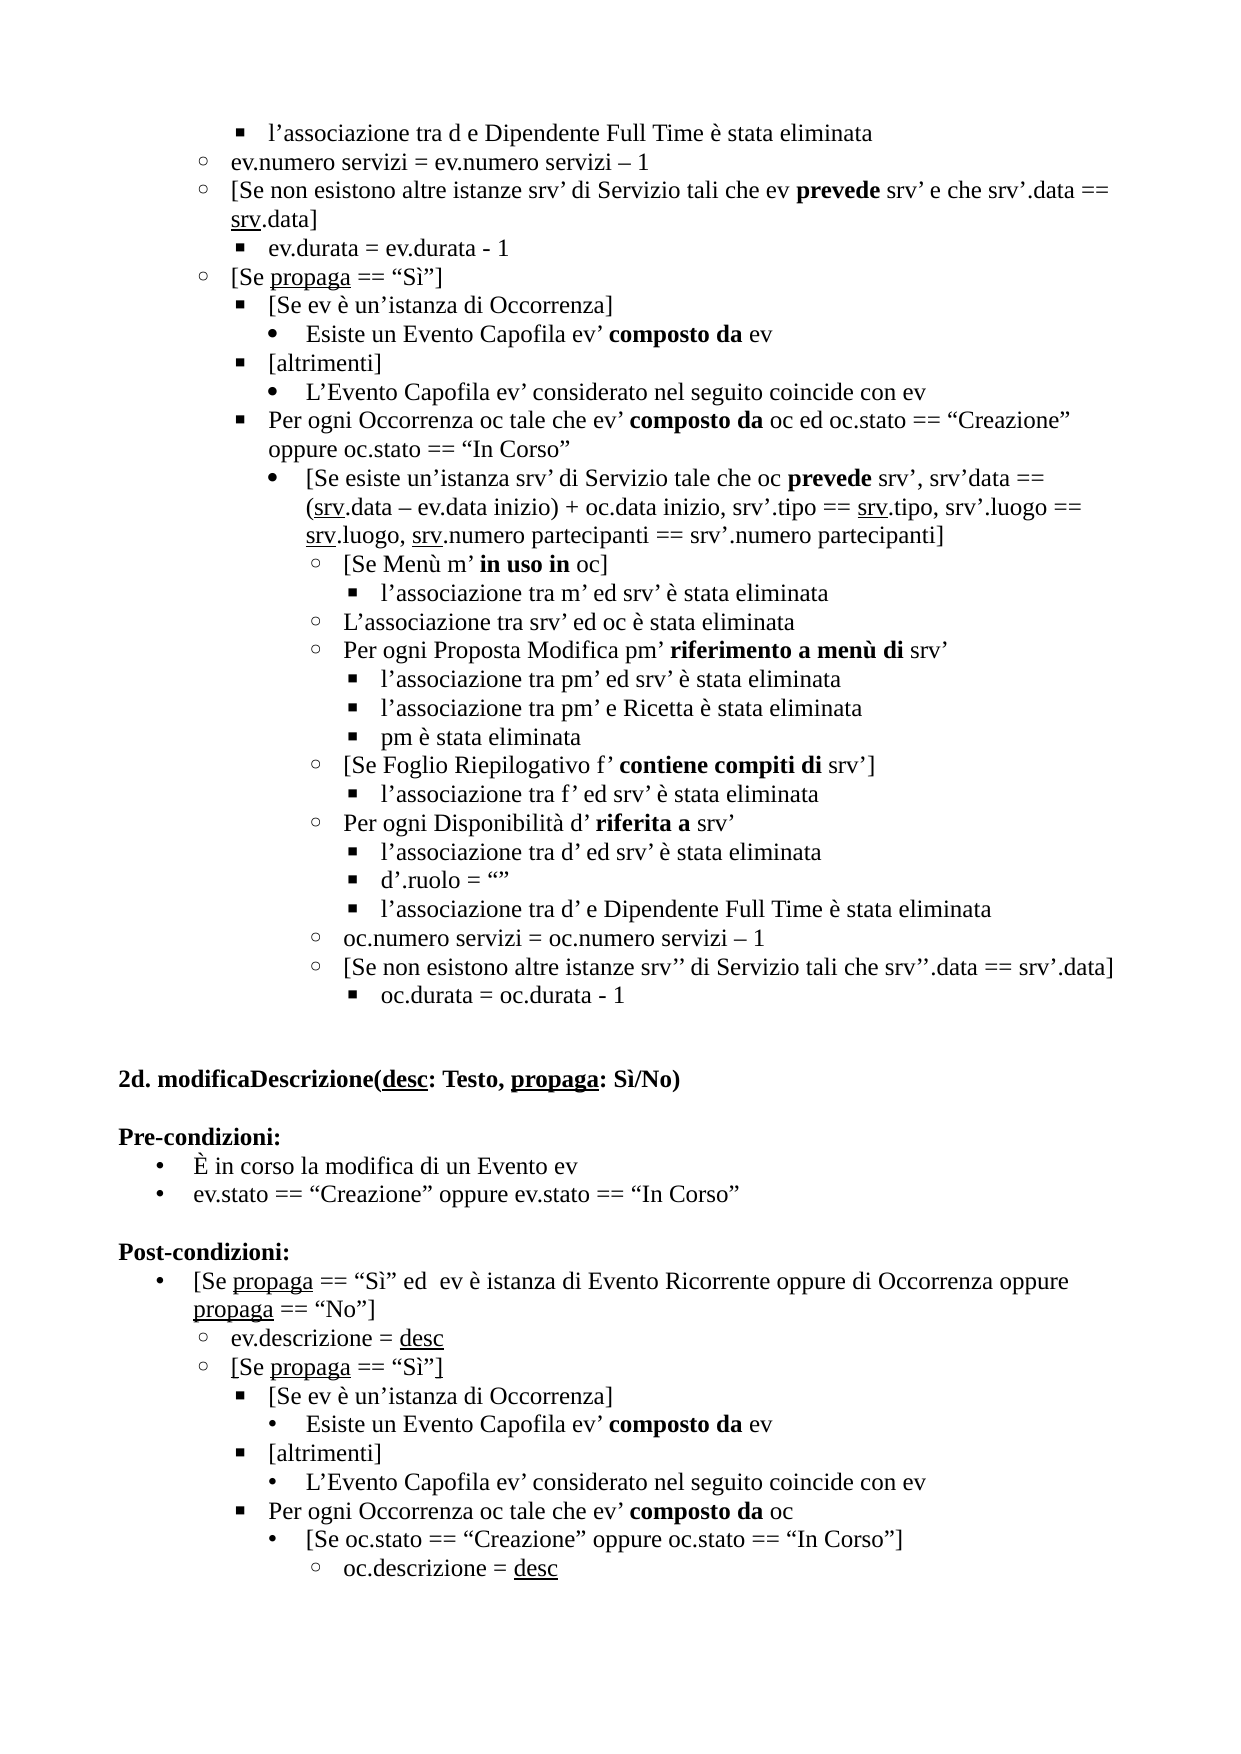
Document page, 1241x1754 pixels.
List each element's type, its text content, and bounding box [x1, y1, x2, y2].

list [Se ev è un’istanza di Occorrenza] [231, 291, 1122, 319]
list Per ogni Occorrenza oc tale che ev’ composto da oc ed oc.stato == “Creazione” oppure oc.stato == “In Corso” [231, 406, 1122, 463]
text Pre-condizioni: [118, 1122, 1122, 1151]
list ev.stato == “Creazione” oppure ev.stato == “In Corso” [156, 1179, 1122, 1208]
list Per ogni Occorrenza oc tale che ev’ composto da oc [231, 1496, 1122, 1524]
list L’Evento Capofila ev’ considerato nel seguito coincide con ev [268, 377, 1122, 406]
list [Se non esistono altre istanze srv’’ di Servizio tali che srv’’.data == srv’.data] [306, 952, 1122, 981]
list l’associazione tra d’ e Dipendente Full Time è stata eliminata [343, 894, 1122, 923]
list l’associazione tra pm’ e Ricetta è stata eliminata [343, 693, 1122, 722]
list l’associazione tra d’ ed srv’ è stata eliminata [343, 837, 1122, 866]
list [Se esiste un’istanza srv’ di Servizio tale che oc prevede srv’, srv’data == (srv.data – ev.data inizio) + oc.data inizio, srv’.tipo == srv.tipo, srv’.luogo == srv.luogo, srv.numero partecipanti == srv’.numero partecipanti] [268, 463, 1122, 549]
list d’.ruolo = “” [343, 866, 1122, 894]
list Esiste un Evento Capofila ev’ composto da ev [268, 1409, 1122, 1438]
list oc.numero servizi = oc.numero servizi – 1 [306, 923, 1122, 952]
text Post-condizioni: [118, 1237, 1122, 1266]
list Per ogni Disponibilità d’ riferita a srv’ [306, 808, 1122, 837]
list ev.durata = ev.durata - 1 [231, 233, 1122, 262]
list [Se propaga == “Sì” ed ev è istanza di Evento Ricorrente oppure di Occorrenza oppure propaga == “No”] [156, 1266, 1122, 1323]
list l’associazione tra pm’ ed srv’ è stata eliminata [343, 664, 1122, 693]
list pm è stata eliminata [343, 722, 1122, 751]
list l’associazione tra d e Dipendente Full Time è stata eliminata [231, 118, 1122, 147]
list [Se propaga == “Sì”] [193, 1352, 1122, 1381]
list [Se ev è un’istanza di Occorrenza] [231, 1381, 1122, 1409]
list l’associazione tra m’ ed srv’ è stata eliminata [343, 578, 1122, 607]
list L’associazione tra srv’ ed oc è stata eliminata [306, 607, 1122, 636]
list [altrimenti] [231, 1438, 1122, 1467]
list [Se Menù m’ in uso in oc] [306, 549, 1122, 578]
text 2d. modificaDescrizione(desc: Testo, propaga: Sì/No) [118, 1064, 1122, 1093]
list oc.descrizione = desc [306, 1553, 1122, 1582]
list [Se oc.stato == “Creazione” oppure oc.stato == “In Corso”] [268, 1524, 1122, 1553]
list Per ogni Proposta Modifica pm’ riferimento a menù di srv’ [306, 636, 1122, 664]
list ev.descrizione = desc [193, 1323, 1122, 1352]
list L’Evento Capofila ev’ considerato nel seguito coincide con ev [268, 1467, 1122, 1496]
list l’associazione tra f’ ed srv’ è stata eliminata [343, 779, 1122, 808]
list [Se non esistono altre istanze srv’ di Servizio tali che ev prevede srv’ e che srv’.data == srv.data] [193, 176, 1122, 233]
list [Se Foglio Riepilogativo f’ contiene compiti di srv’] [306, 751, 1122, 779]
list [altrimenti] [231, 348, 1122, 377]
list ev.numero servizi = ev.numero servizi – 1 [193, 147, 1122, 176]
list oc.durata = oc.durata - 1 [343, 981, 1122, 1009]
list [Se propaga == “Sì”] [193, 262, 1122, 291]
list Esiste un Evento Capofila ev’ composto da ev [268, 319, 1122, 348]
list È in corso la modifica di un Evento ev [156, 1151, 1122, 1179]
